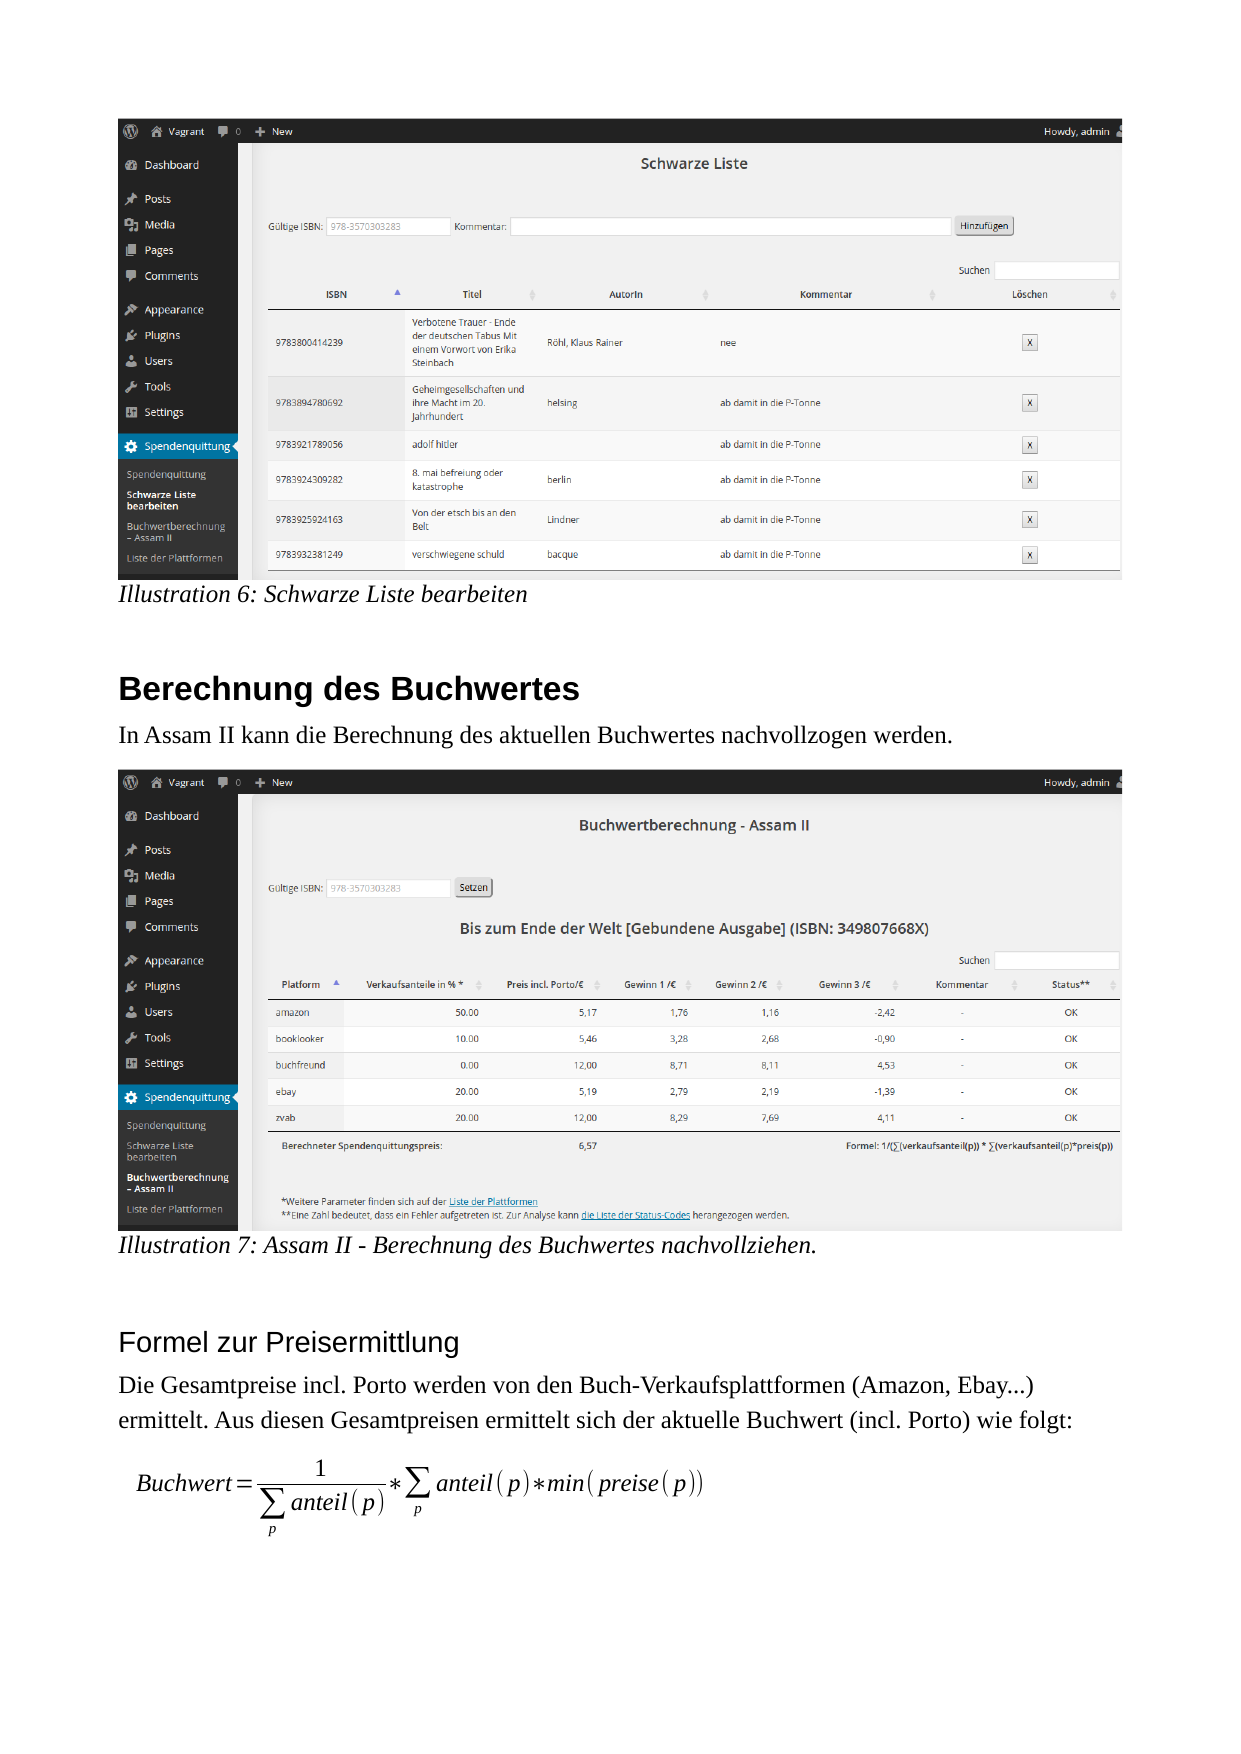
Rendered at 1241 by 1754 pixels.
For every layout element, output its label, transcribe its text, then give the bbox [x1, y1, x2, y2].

text Die Gesamtpreise incl. Porto werden von den Buch-Verkaufsplattformen (Amazon, Ebay...) ermittelt. Aus diesen Gesamtpreisen ermittelt sich der aktuelle Buchwert (incl. Porto) wie folgt: [118, 1371, 1122, 1434]
text In Assam II kann die Berechnung des aktuellen Buchwertes nachvollzogen werden. [118, 720, 1122, 749]
text Illustration 6: Schwarze Liste bearbeiten [118, 580, 1122, 608]
text Illustration 7: Assam II - Berechnung des Buchwertes nachvollziehen. [118, 1231, 1122, 1259]
picture [125, 1092, 137, 1103]
subtitle Formel zur Preisermittlung [118, 1324, 1122, 1358]
subtitle Berechnung des Buchwertes [118, 669, 1122, 708]
picture [118, 118, 1123, 580]
picture [125, 441, 137, 452]
picture [118, 769, 1123, 1231]
